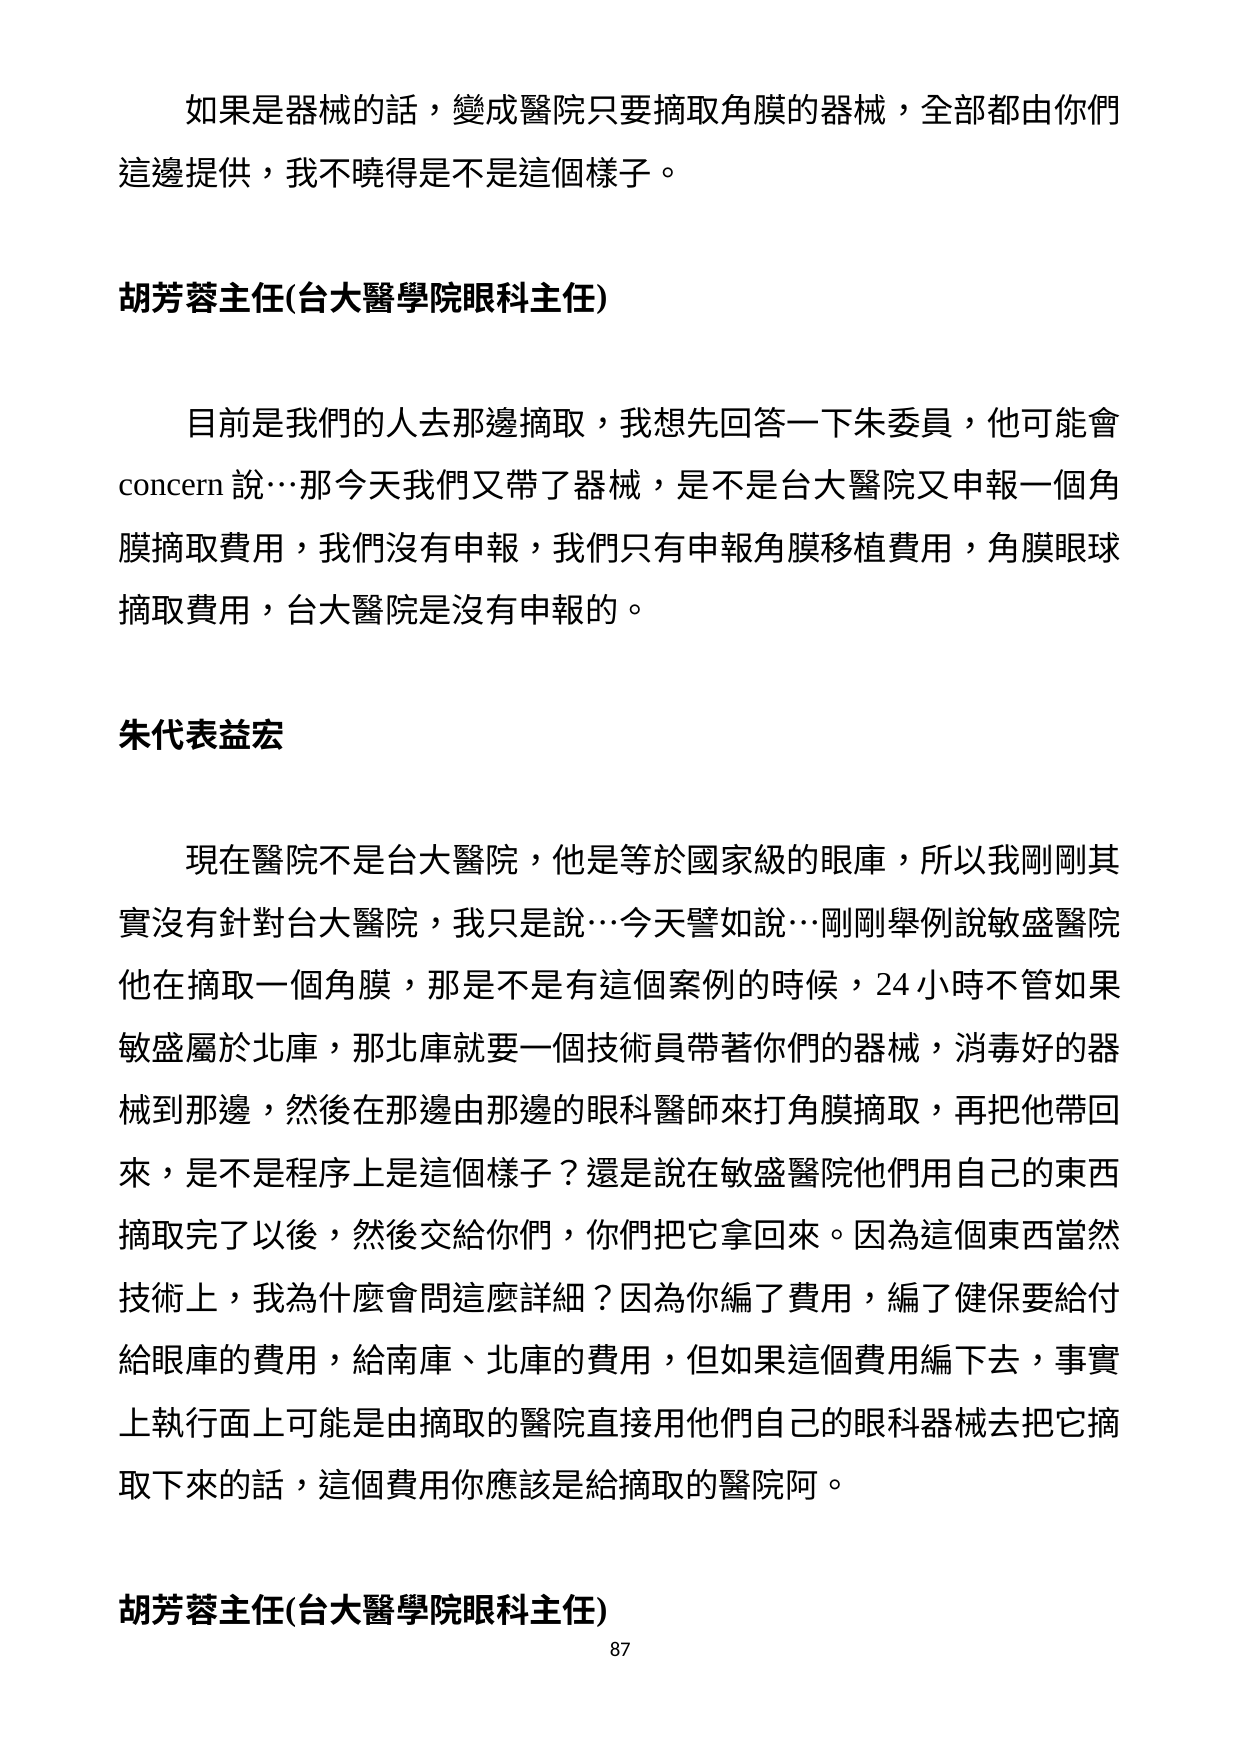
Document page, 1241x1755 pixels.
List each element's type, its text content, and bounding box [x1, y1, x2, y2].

text 目前是我們的人去那邊摘取，我想先回答一下朱委員，他可能會concern說…那今天我們又帶了器械，是不是台大醫院又申報一個角膜摘取費用，我們沒有申報，我們只有申報角膜移植費用，角膜眼球摘取費用，台大醫院是沒有申報的。 [118, 379, 1122, 629]
text 如果是器械的話，變成醫院只要摘取角膜的器械，全部都由你們這邊提供，我不曉得是不是這個樣子。 [118, 66, 1122, 191]
text 胡芳蓉主任(台大醫學院眼科主任) [118, 254, 1122, 316]
text 胡芳蓉主任(台大醫學院眼科主任) [118, 1566, 1122, 1629]
text 現在醫院不是台大醫院，他是等於國家級的眼庫，所以我剛剛其實沒有針對台大醫院，我只是說…今天譬如說…剛剛舉例說敏盛醫院他在摘取一個角膜，那是不是有這個案例的時候，24小時不管如果敏盛屬於北庫，那北庫就要一個技術員帶著你們的器械，消毒好的器械到那邊，然後在那邊由那邊的眼科醫師來打角膜摘取，再把他帶回來，是不是程序上是這個樣子？還是說在敏盛醫院他們用自己的東西摘取完了以後，然後交給你們，你們把它拿回來。因為這個東西當然技術上，我為什麼會問這麼詳細？因為你編了費用，編了健保要給付給眼庫的費用，給南庫、北庫的費用，但如果這個費用編下去，事實上執行面上可能是由摘取的醫院直接用他們自己的眼科器械去把它摘取下來的話，這個費用你應該是給摘取的醫院阿。 [118, 816, 1122, 1504]
text 朱代表益宏 [118, 691, 1122, 754]
